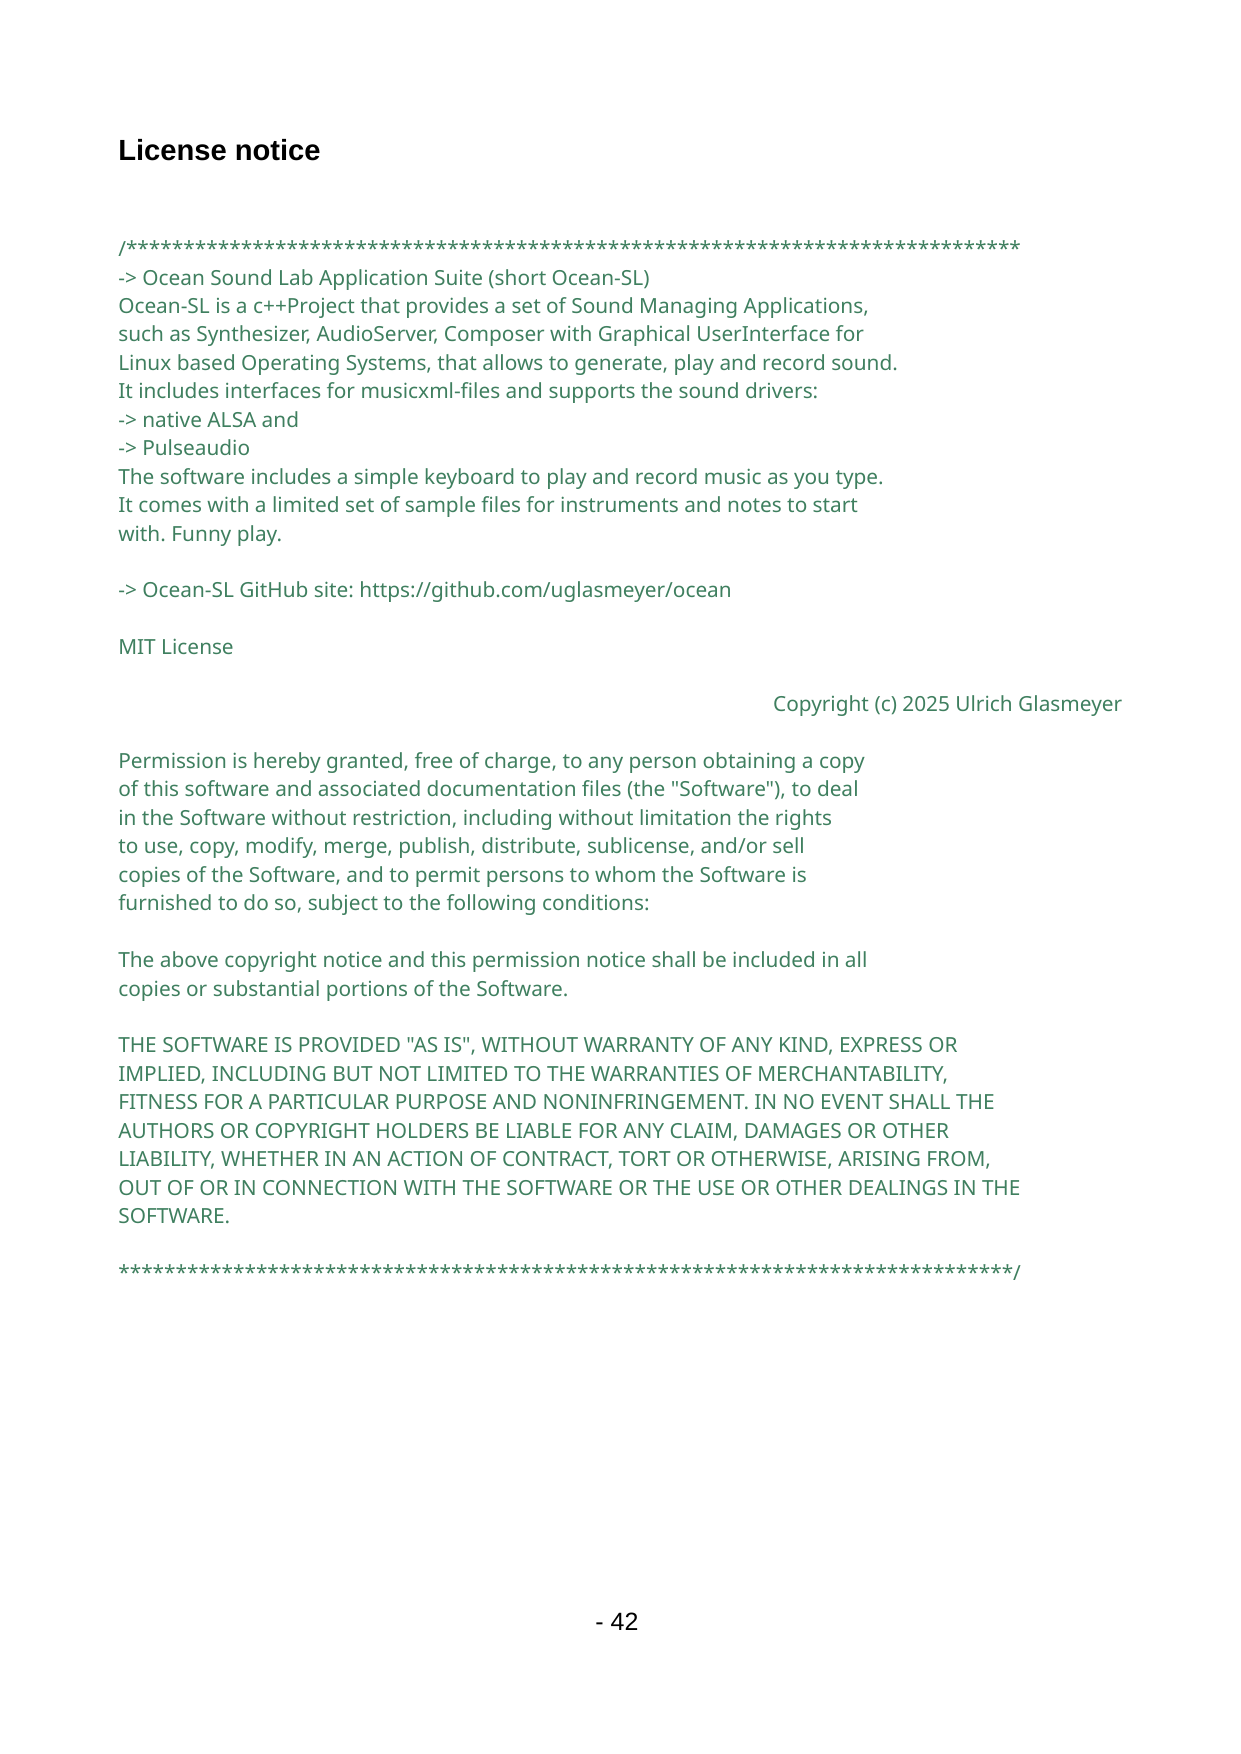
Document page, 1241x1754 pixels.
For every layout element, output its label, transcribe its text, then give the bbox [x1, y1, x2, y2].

text ******************************************************************************/ [118, 1258, 1122, 1286]
text -> Pulseaudio [118, 433, 1122, 462]
text IMPLIED, INCLUDING BUT NOT LIMITED TO THE WARRANTIES OF MERCHANTABILITY, [118, 1059, 1122, 1087]
text The software includes a simple keyboard to play and record music as you type. [118, 462, 1122, 490]
text /****************************************************************************** [118, 234, 1122, 263]
text of this software and associated documentation files (the "Software"), to deal [118, 774, 1122, 803]
text -> Ocean Sound Lab Application Suite (short Ocean-SL) [118, 263, 1122, 291]
text Permission is hereby granted, free of charge, to any person obtaining a copy [118, 746, 1122, 774]
text SOFTWARE. [118, 1201, 1122, 1229]
text It includes interfaces for musicxml-files and supports the sound drivers: [118, 376, 1122, 405]
text MIT License [118, 632, 1122, 661]
text such as Synthesizer, AudioServer, Composer with Graphical UserInterface for [118, 319, 1122, 348]
text furnished to do so, subject to the following conditions: [118, 888, 1122, 917]
text copies or substantial portions of the Software. [118, 974, 1122, 1002]
text with. Funny play. [118, 519, 1122, 547]
text AUTHORS OR COPYRIGHT HOLDERS BE LIABLE FOR ANY CLAIM, DAMAGES OR OTHER [118, 1116, 1122, 1144]
text Ocean-SL is a c++Project that provides a set of Sound Managing Applications, [118, 291, 1122, 319]
text FITNESS FOR A PARTICULAR PURPOSE AND NONINFRINGEMENT. IN NO EVENT SHALL THE [118, 1087, 1122, 1116]
text LIABILITY, WHETHER IN AN ACTION OF CONTRACT, TORT OR OTHERWISE, ARISING FROM, [118, 1144, 1122, 1173]
text THE SOFTWARE IS PROVIDED "AS IS", WITHOUT WARRANTY OF ANY KIND, EXPRESS OR [118, 1031, 1122, 1059]
text It comes with a limited set of sample files for instruments and notes to start [118, 490, 1122, 519]
text Linux based Operating Systems, that allows to generate, play and record sound. [118, 348, 1122, 376]
text Copyright (c) 2025 Ulrich Glasmeyer [118, 689, 1122, 718]
text OUT OF OR IN CONNECTION WITH THE SOFTWARE OR THE USE OR OTHER DEALINGS IN THE [118, 1173, 1122, 1201]
text to use, copy, modify, merge, publish, distribute, sublicense, and/or sell [118, 831, 1122, 860]
subtitle License notice [118, 133, 1122, 166]
text -> Ocean-SL GitHub site: https://github.com/uglasmeyer/ocean [118, 576, 1122, 604]
text in the Software without restriction, including without limitation the rights [118, 803, 1122, 831]
text The above copyright notice and this permission notice shall be included in all [118, 945, 1122, 974]
text copies of the Software, and to permit persons to whom the Software is [118, 860, 1122, 888]
text -> native ALSA and [118, 405, 1122, 433]
